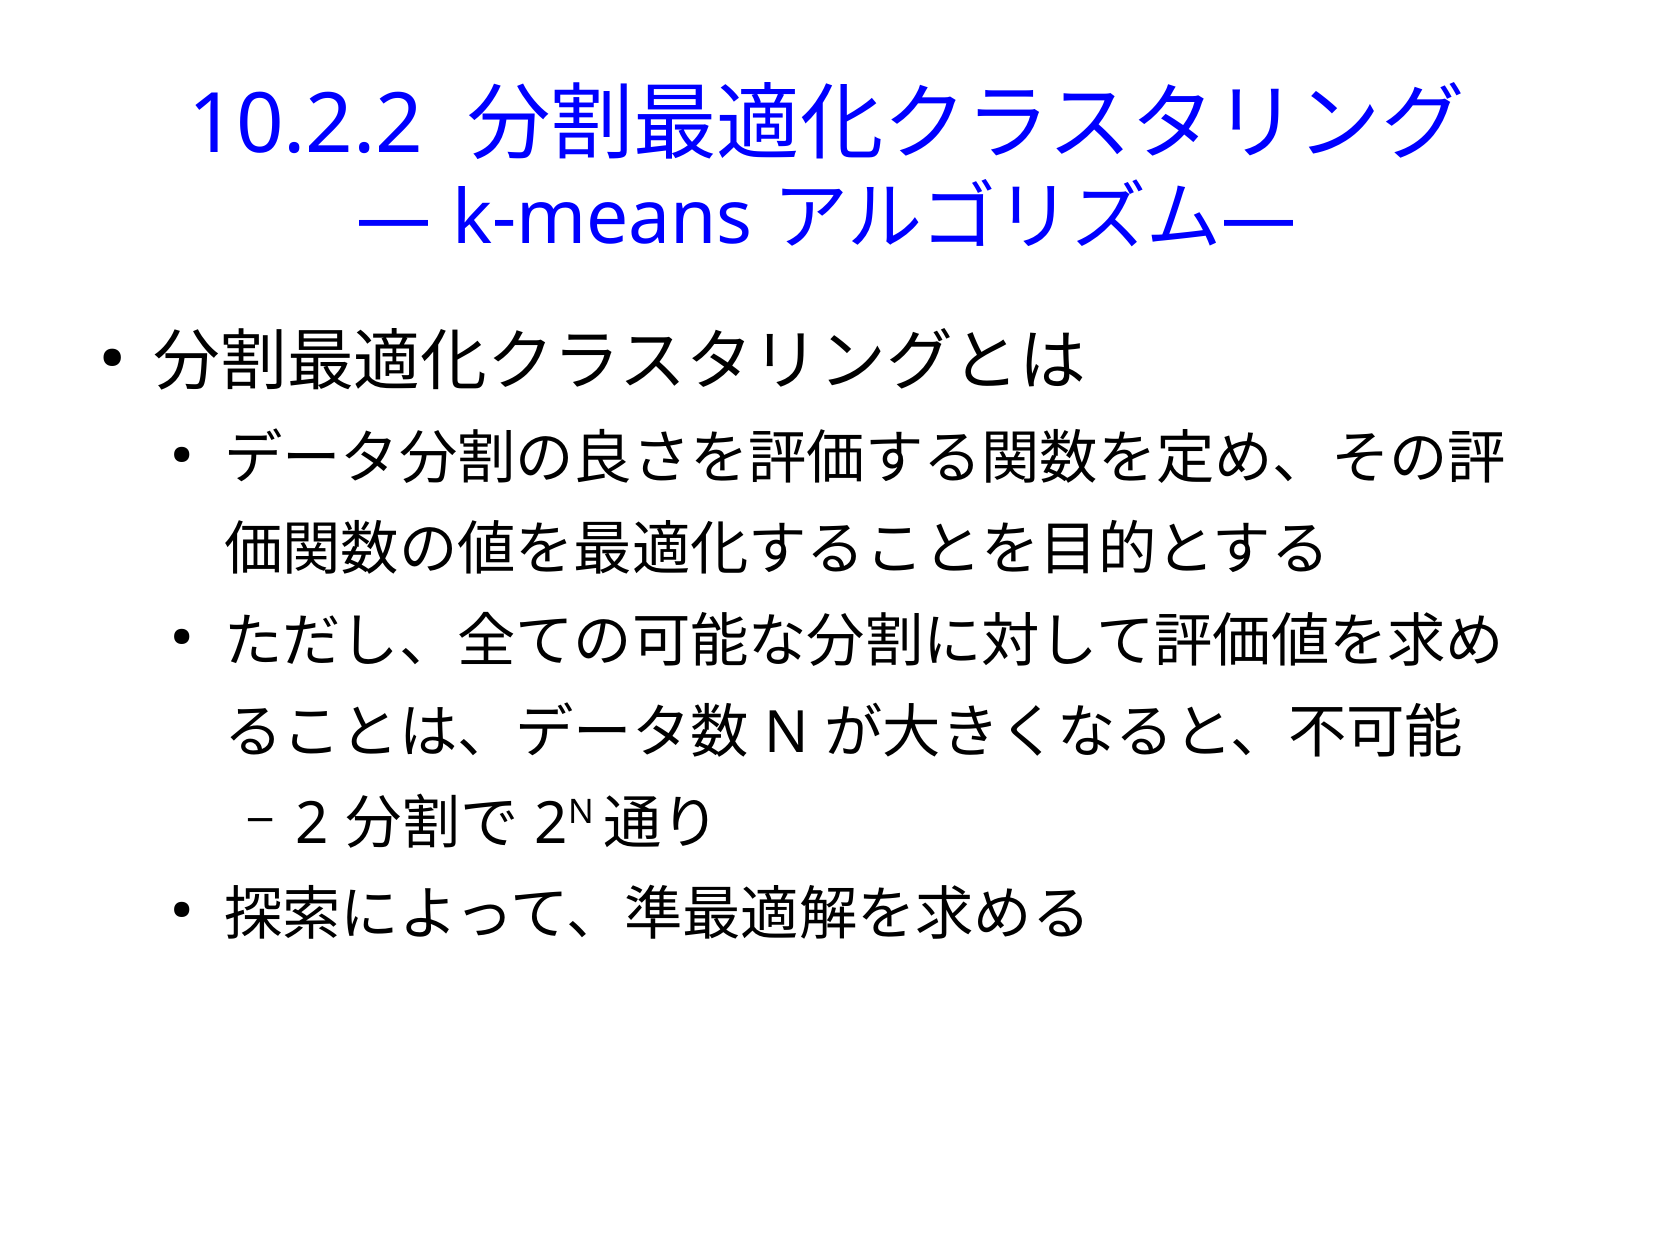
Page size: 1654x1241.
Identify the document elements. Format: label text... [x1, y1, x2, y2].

title 10.2.2 分割最適化クラスタリング ―k-meansアルゴリズム― [82, 51, 1571, 302]
list 分割最適化クラスタリングとは データ分割の良さを評価する関数を定め、その評価関数の値を最適化することを目的とする ただし、全ての可能な分割に対して評価値を求めることは、データ数Nが大きくなると、不可能 2分割で2N通り 探索によって、準最適解を求める [82, 313, 1524, 1113]
